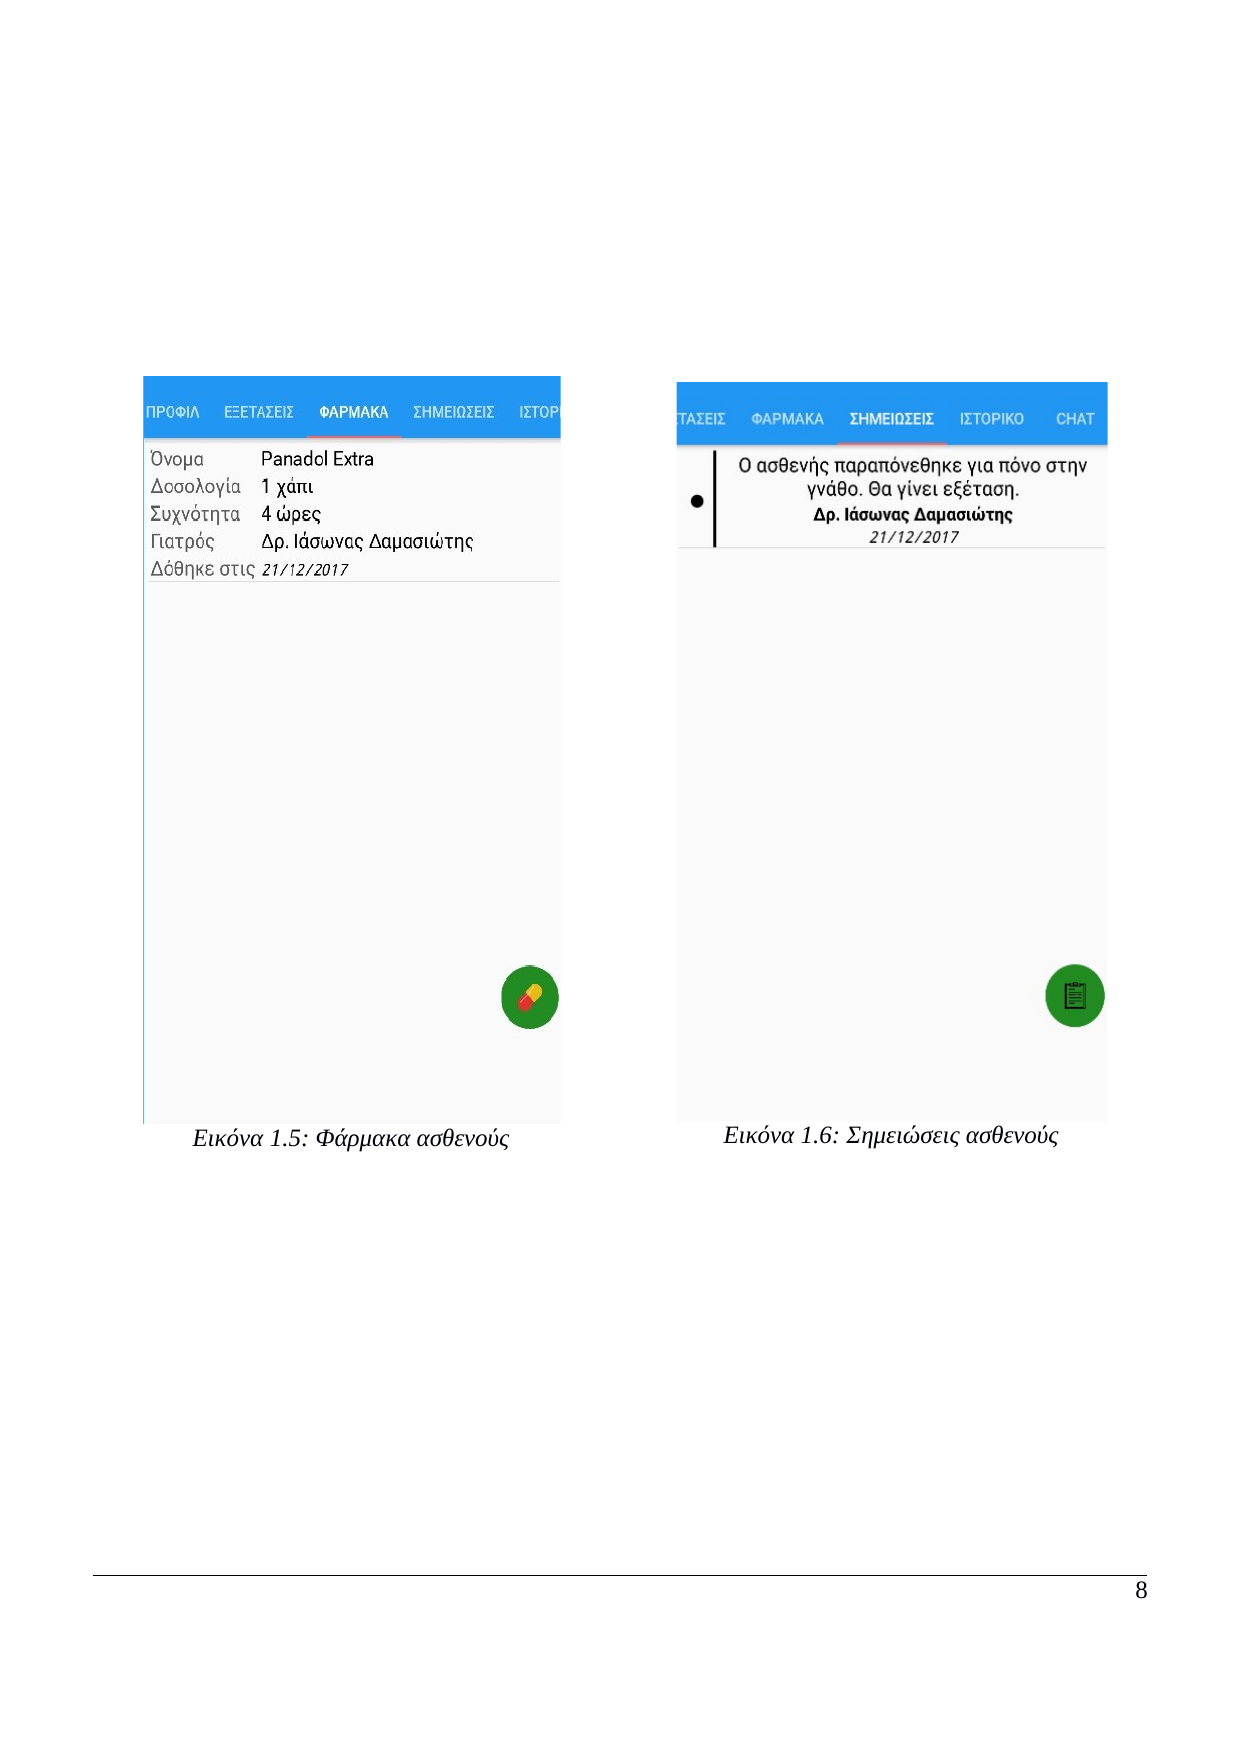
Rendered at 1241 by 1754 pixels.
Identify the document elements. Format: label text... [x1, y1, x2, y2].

picture [676, 382, 1108, 1121]
text Εικόνα 1.5: Φάρμακα ασθενούς [143, 1124, 561, 1152]
text Εικόνα 1.6: Σημειώσεις ασθενούς [677, 1121, 1107, 1149]
picture [143, 376, 561, 1124]
